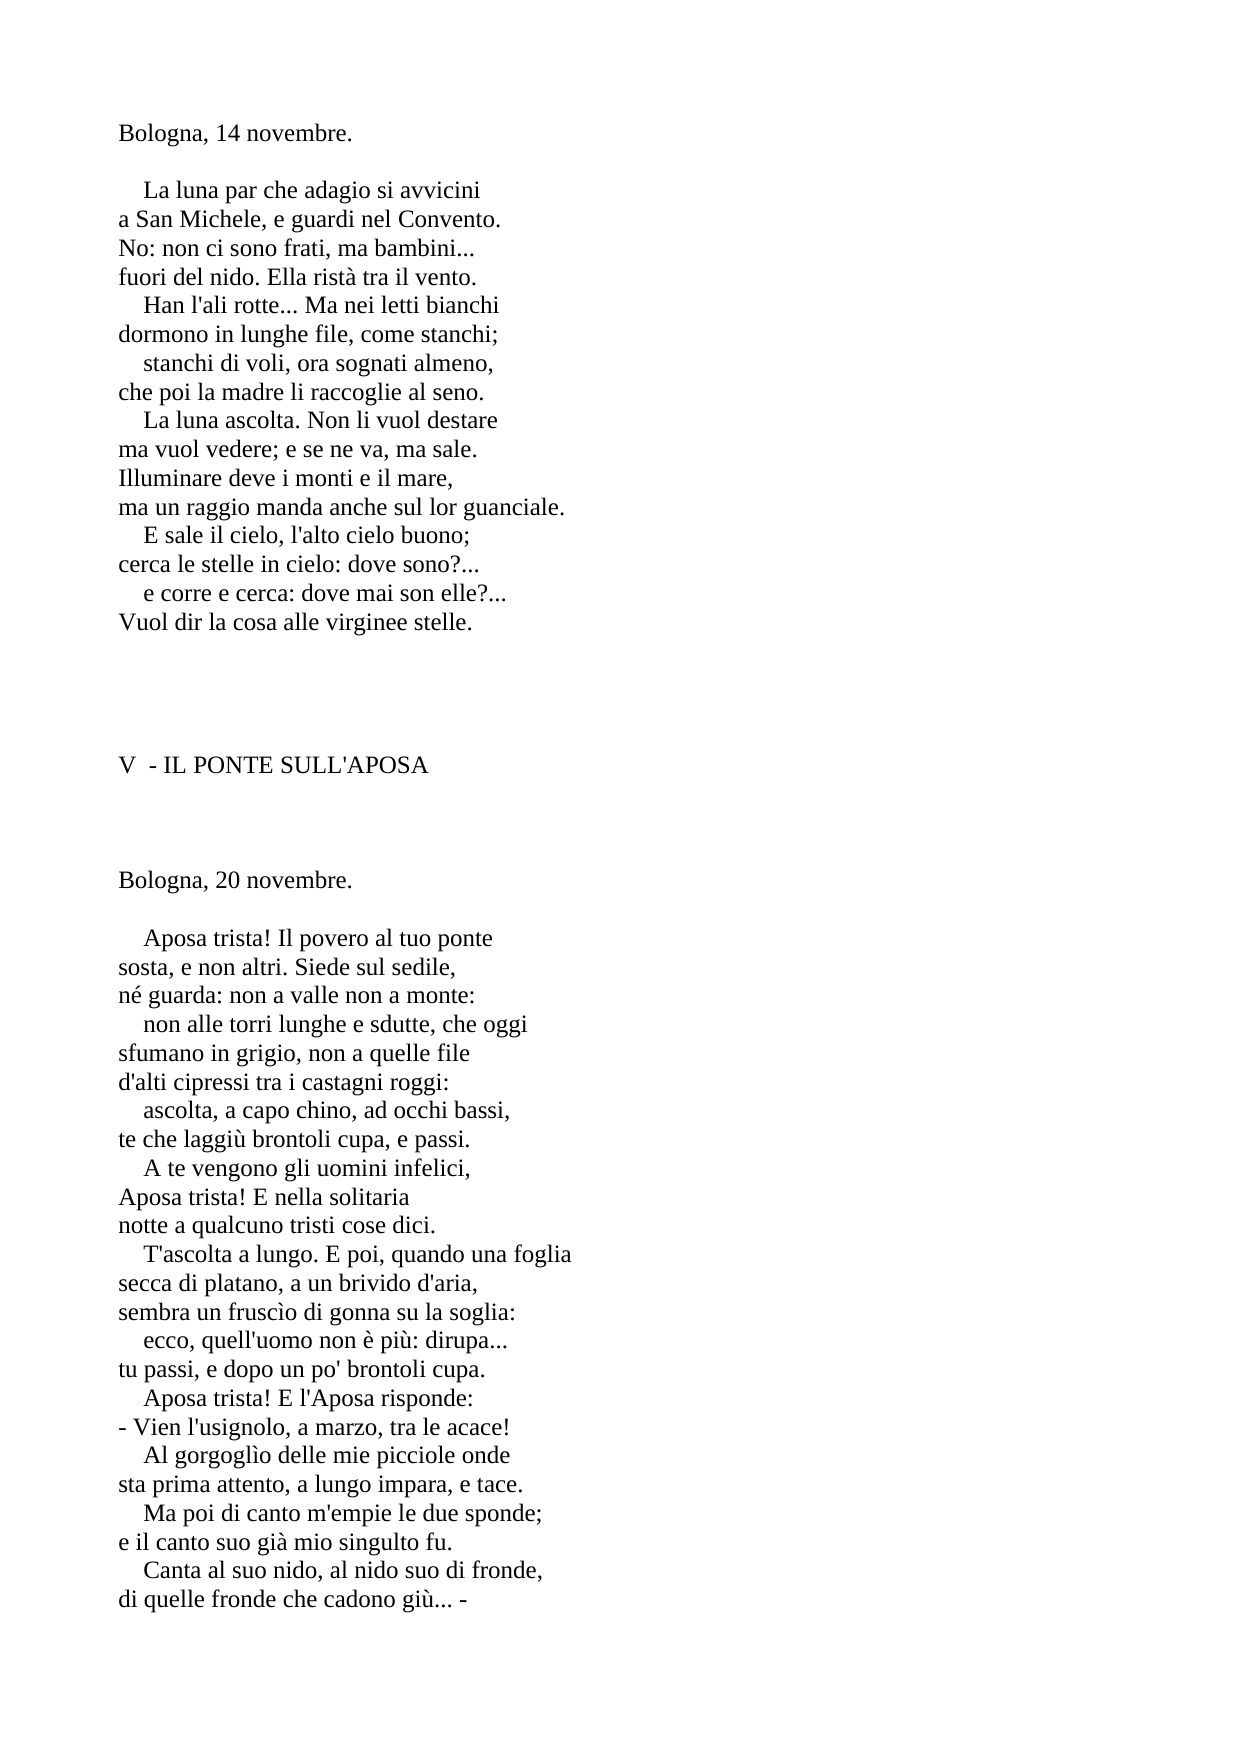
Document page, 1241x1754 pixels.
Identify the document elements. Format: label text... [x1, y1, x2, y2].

text Aposa trista! E l'Aposa risponde: [118, 1383, 1122, 1412]
text cerca le stelle in cielo: dove sono?... [118, 549, 1122, 578]
text sosta, e non altri. Siede sul sedile, [118, 952, 1122, 981]
text che poi la madre li raccoglie al seno. [118, 377, 1122, 406]
text di quelle fronde che cadono giù... - [118, 1584, 1122, 1613]
text e corre e cerca: dove mai son elle?... [118, 578, 1122, 607]
text secca di platano, a un brivido d'aria, [118, 1268, 1122, 1297]
text sfumano in grigio, non a quelle file [118, 1038, 1122, 1067]
text V - IL PONTE SULL'APOSA [118, 751, 1122, 779]
text e il canto suo già mio singulto fu. [118, 1527, 1122, 1556]
text A te vengono gli uomini infelici, [118, 1153, 1122, 1182]
text sta prima attento, a lungo impara, e tace. [118, 1469, 1122, 1498]
text ecco, quell'uomo non è più: dirupa... [118, 1326, 1122, 1354]
text stanchi di voli, ora sognati almeno, [118, 348, 1122, 377]
text non alle torri lunghe e sdutte, che oggi [118, 1009, 1122, 1038]
text ascolta, a capo chino, ad occhi bassi, [118, 1096, 1122, 1124]
text né guarda: non a valle non a monte: [118, 981, 1122, 1009]
text Aposa trista! E nella solitaria [118, 1182, 1122, 1211]
text T'ascolta a lungo. E poi, quando una foglia [118, 1239, 1122, 1268]
text Canta al suo nido, al nido suo di fronde, [118, 1556, 1122, 1584]
text Al gorgoglìo delle mie picciole onde [118, 1441, 1122, 1469]
text Bologna, 20 novembre. [118, 866, 1122, 894]
text d'alti cipressi tra i castagni roggi: [118, 1067, 1122, 1096]
text sembra un fruscìo di gonna su la soglia: [118, 1297, 1122, 1326]
text a San Michele, e guardi nel Convento. [118, 204, 1122, 233]
text tu passi, e dopo un po' brontoli cupa. [118, 1354, 1122, 1383]
text te che laggiù brontoli cupa, e passi. [118, 1124, 1122, 1153]
text Vuol dir la cosa alle virginee stelle. [118, 607, 1122, 636]
text notte a qualcuno tristi cose dici. [118, 1211, 1122, 1239]
text La luna par che adagio si avvicini [118, 176, 1122, 204]
text fuori del nido. Ella ristà tra il vento. [118, 262, 1122, 291]
text Ma poi di canto m'empie le due sponde; [118, 1498, 1122, 1527]
text Han l'ali rotte... Ma nei letti bianchi [118, 291, 1122, 319]
text ma un raggio manda anche sul lor guanciale. [118, 492, 1122, 521]
text - Vien l'usignolo, a marzo, tra le acace! [118, 1412, 1122, 1441]
text La luna ascolta. Non li vuol destare [118, 406, 1122, 434]
text Aposa trista! Il povero al tuo ponte [118, 923, 1122, 952]
text dormono in lunghe file, come stanchi; [118, 319, 1122, 348]
text Illuminare deve i monti e il mare, [118, 463, 1122, 492]
text No: non ci sono frati, ma bambini... [118, 233, 1122, 262]
text E sale il cielo, l'alto cielo buono; [118, 521, 1122, 549]
text Bologna, 14 novembre. [118, 118, 1122, 147]
text ma vuol vedere; e se ne va, ma sale. [118, 434, 1122, 463]
